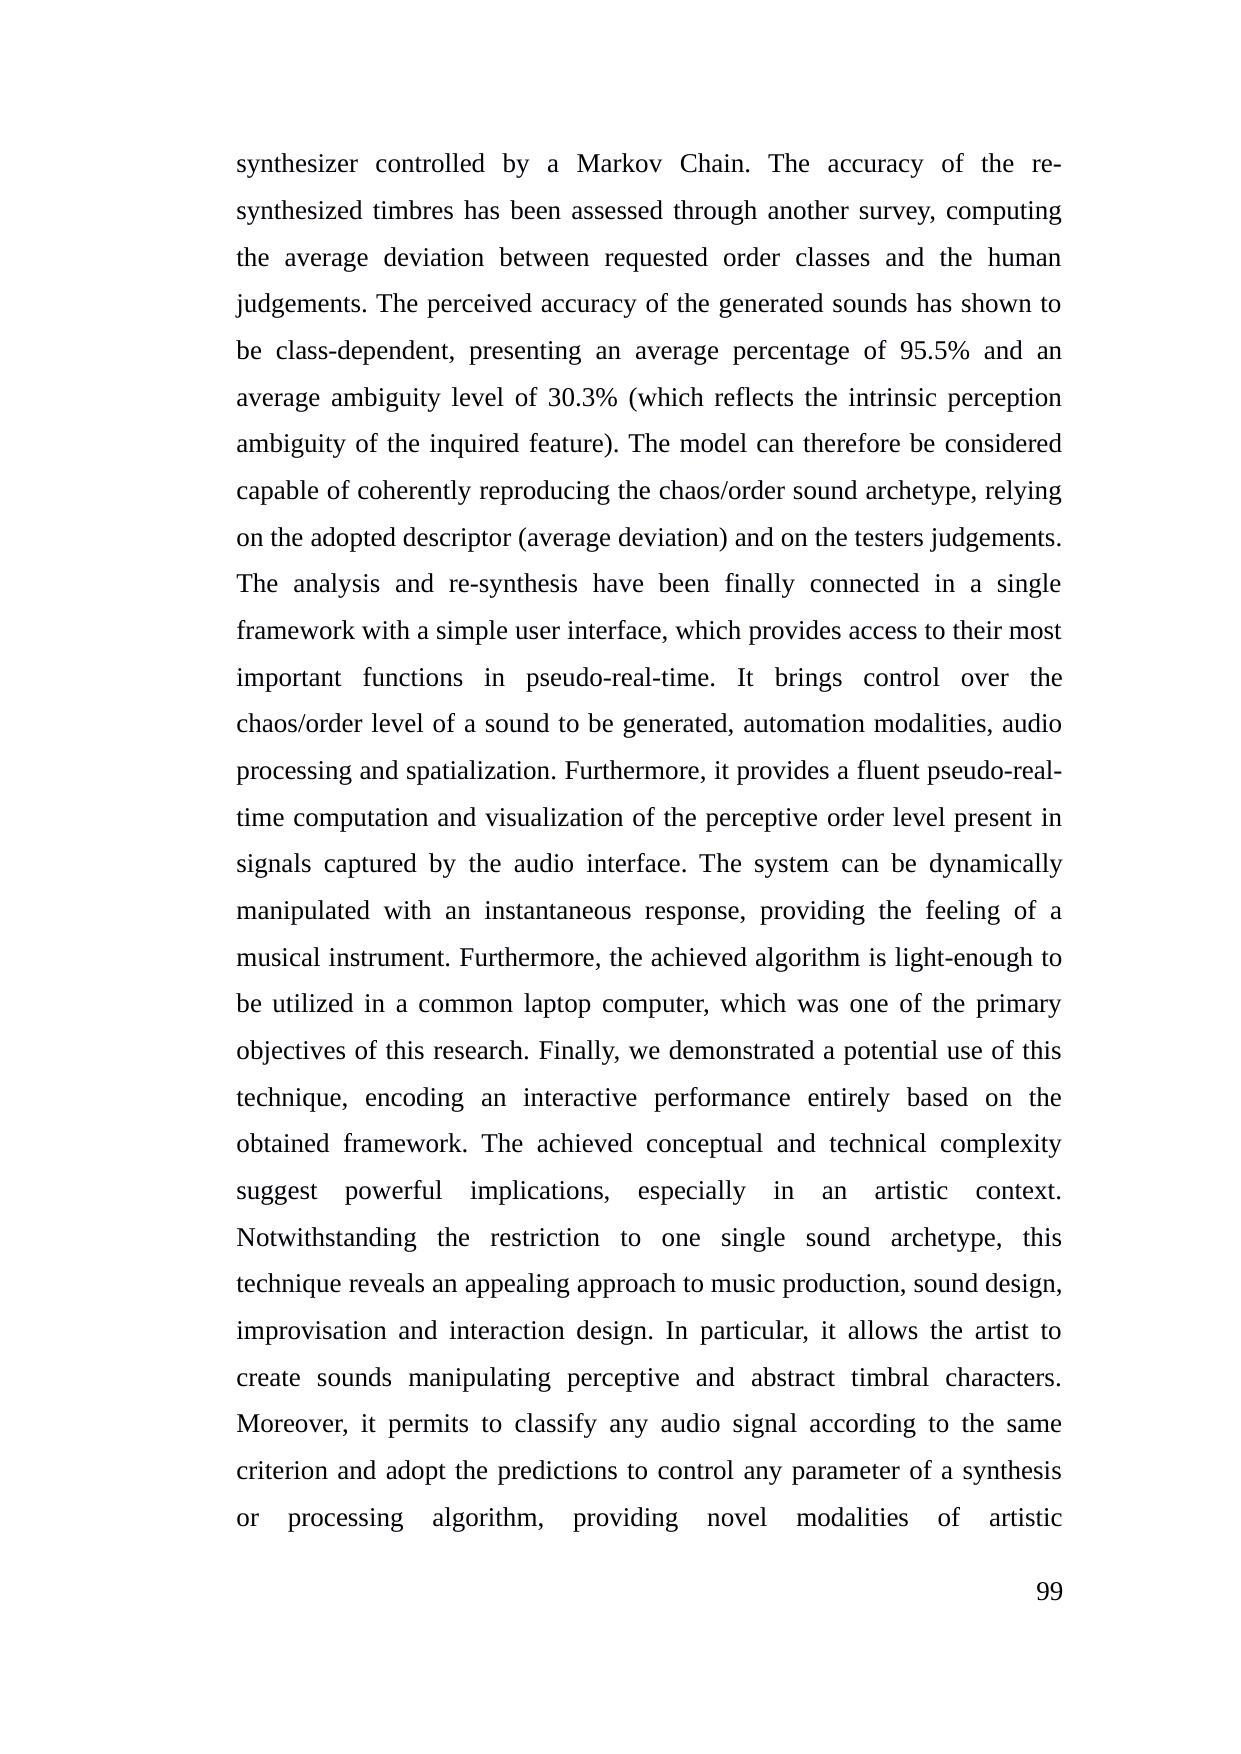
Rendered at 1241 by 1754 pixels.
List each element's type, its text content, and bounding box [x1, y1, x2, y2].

text synthesizer controlled by a Markov Chain. The accuracy of the re-synthesized timbres has been assessed through another survey, computing the average deviation between requested order classes and the human judgements. The perceived accuracy of the generated sounds has shown to be class-dependent, presenting an average percentage of 95.5% and an average ambiguity level of 30.3% (which reflects the intrinsic perception ambiguity of the inquired feature). The model can therefore be considered capable of coherently reproducing the chaos/order sound archetype, relying on the adopted descriptor (average deviation) and on the testers judgements. The analysis and re-synthesis have been finally connected in a single framework with a simple user interface, which provides access to their most important functions in pseudo-real-time. It brings control over the chaos/order level of a sound to be generated, automation modalities, audio processing and spatialization. Furthermore, it provides a fluent pseudo-real-time computation and visualization of the perceptive order level present in signals captured by the audio interface. The system can be dynamically manipulated with an instantaneous response, providing the feeling of a musical instrument. Furthermore, the achieved algorithm is light-enough to be utilized in a common laptop computer, which was one of the primary objectives of this research. Finally, we demonstrated a potential use of this technique, encoding an interactive performance entirely based on the obtained framework. The achieved conceptual and technical complexity suggest powerful implications, especially in an artistic context. Notwithstanding the restriction to one single sound archetype, this technique reveals an appealing approach to music production, sound design, improvisation and interaction design. In particular, it allows the artist to create sounds manipulating perceptive and abstract timbral characters. Moreover, it permits to classify any audio signal according to the same criterion and adopt the predictions to control any parameter of a synthesis or processing algorithm, providing novel modalities of artistic [236, 148, 1063, 1532]
